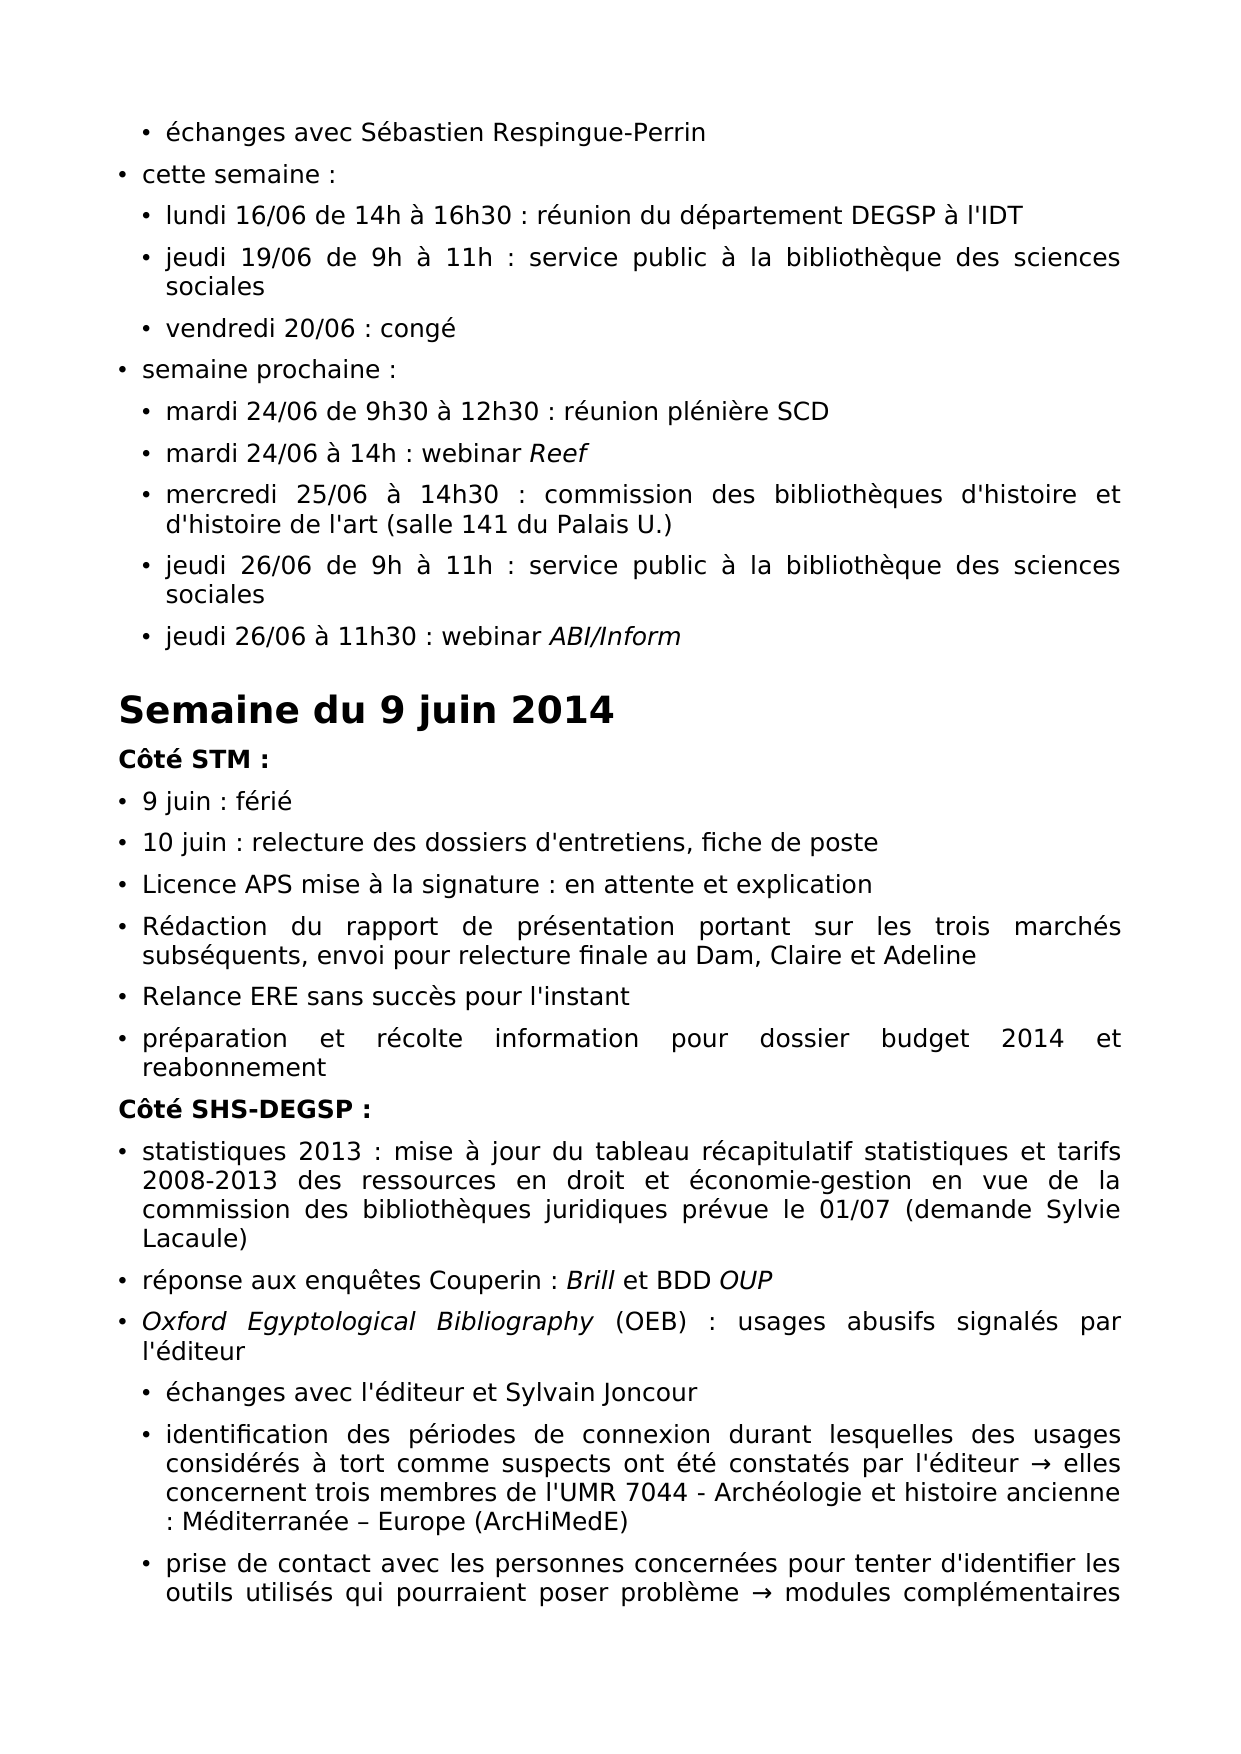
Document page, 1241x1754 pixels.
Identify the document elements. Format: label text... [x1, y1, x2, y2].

text Côté STM : [118, 745, 1122, 774]
list Licence APS mise à la signature : en attente et explication [118, 870, 1122, 899]
list Oxford Egyptological Bibliography (OEB) : usages abusifs signalés par l'éditeur [118, 1308, 1122, 1366]
list mardi 24/06 de 9h30 à 12h30 : réunion plénière SCD [142, 397, 1122, 426]
list 9 juin : férié [118, 787, 1122, 816]
list échanges avec Sébastien Respingue-Perrin [142, 118, 1122, 147]
text Côté SHS-DEGSP : [118, 1095, 1122, 1124]
list échanges avec l'éditeur et Sylvain Joncour [142, 1378, 1122, 1408]
list réponse aux enquêtes Couperin : Brill et BDD OUP [118, 1266, 1122, 1295]
list semaine prochaine : [118, 356, 1122, 385]
list jeudi 26/06 de 9h à 11h : service public à la bibliothèque des sciences sociales [142, 551, 1122, 610]
list mardi 24/06 à 14h : webinar Reef [142, 439, 1122, 468]
list mercredi 25/06 à 14h30 : commission des bibliothèques d'histoire et d'histoire de l'art (salle 141 du Palais U.) [142, 481, 1122, 539]
list lundi 16/06 de 14h à 16h30 : réunion du département DEGSP à l'IDT [142, 201, 1122, 231]
list préparation et récolte information pour dossier budget 2014 et reabonnement [118, 1024, 1122, 1083]
list statistiques 2013 : mise à jour du tableau récapitulatif statistiques et tarifs 2008-2013 des ressources en droit et économie-gestion en vue de la commission des bibliothèques juridiques prévue le 01/07 (demande Sylvie Lacaule) [118, 1137, 1122, 1253]
list identification des périodes de connexion durant lesquelles des usages considérés à tort comme suspects ont été constatés par l'éditeur → elles concernent trois membres de l'UMR 7044 - Archéologie et histoire ancienne : Méditerranée – Europe (ArcHiMedE) [142, 1420, 1122, 1537]
list Rédaction du rapport de présentation portant sur les trois marchés subséquents, envoi pour relecture finale au Dam, Claire et Adeline [118, 912, 1122, 970]
list jeudi 19/06 de 9h à 11h : service public à la bibliothèque des sciences sociales [142, 243, 1122, 301]
list prise de contact avec les personnes concernées pour tenter d'identifier les outils utilisés qui pourraient poser problème → modules complémentaires [142, 1549, 1122, 1608]
list 10 juin : relecture des dossiers d'entretiens, fiche de poste [118, 828, 1122, 858]
list vendredi 20/06 : congé [142, 314, 1122, 343]
list cette semaine : [118, 160, 1122, 189]
list Relance ERE sans succès pour l'instant [118, 983, 1122, 1012]
list jeudi 26/06 à 11h30 : webinar ABI/Inform [142, 622, 1122, 651]
subtitle Semaine du 9 juin 2014 [118, 689, 1122, 733]
